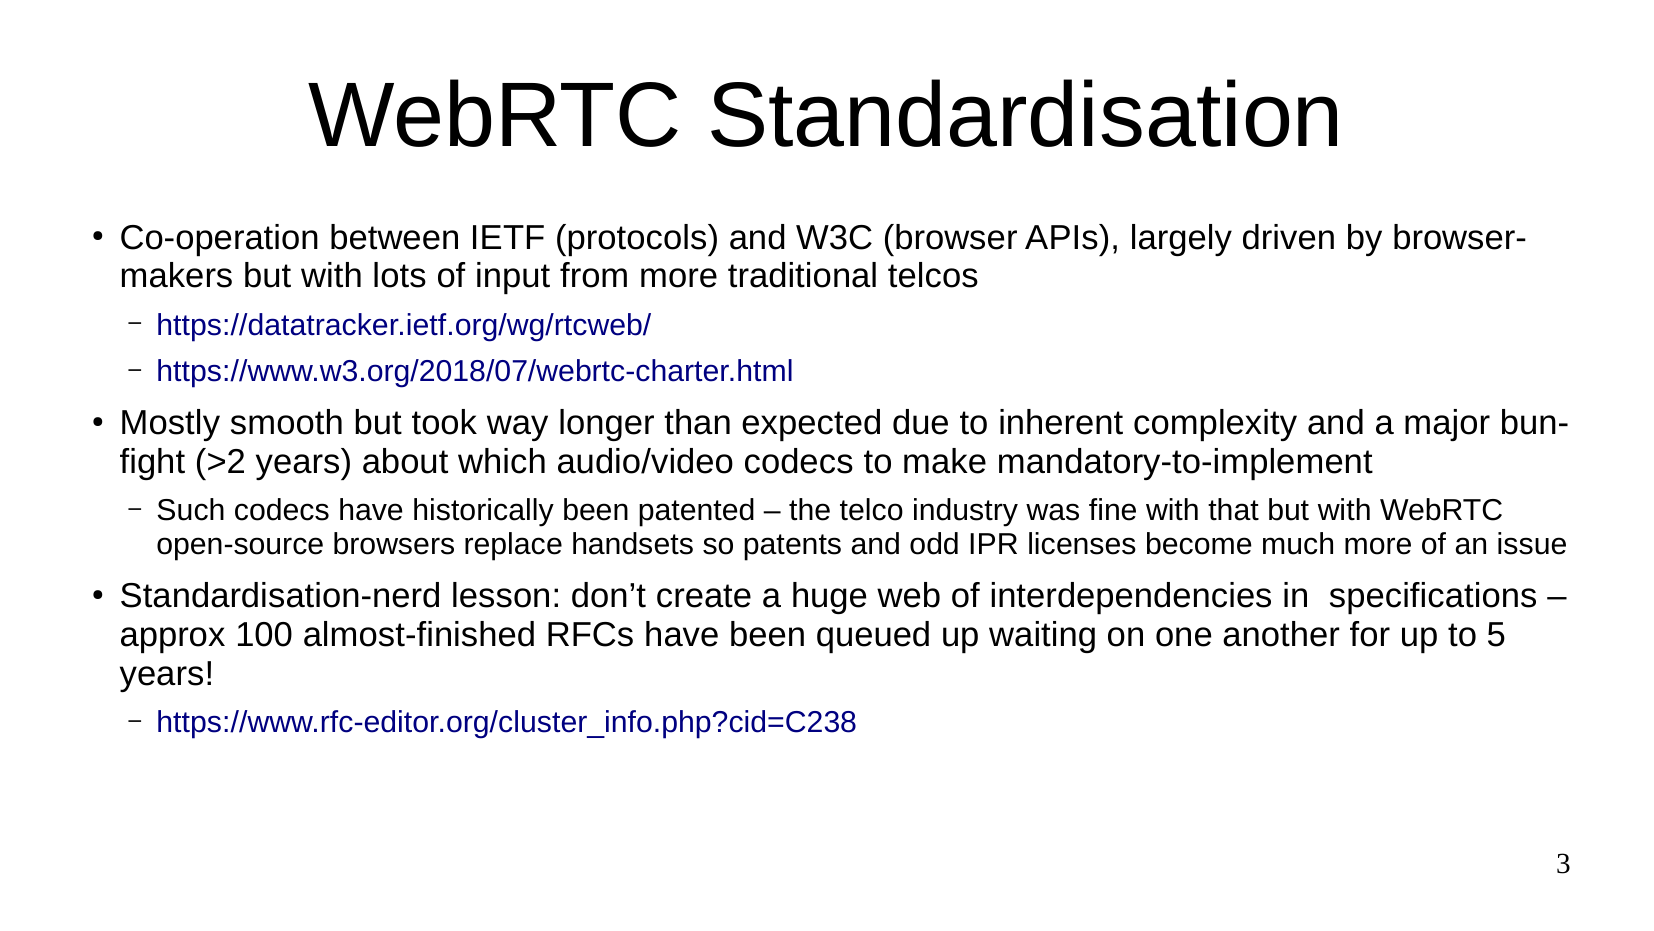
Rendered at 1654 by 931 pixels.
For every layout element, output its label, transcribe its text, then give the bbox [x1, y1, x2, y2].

list Co-operation between IETF (protocols) and W3C (browser APIs), largely driven by browser-makers but with lots of input from more traditional telcos https://datatracker.ietf.org/wg/rtcweb/ https://www.w3.org/2018/07/webrtc-charter.html Mostly smooth but took way longer than expected due to inherent complexity and a major bun-fight (>2 years) about which audio/video codecs to make mandatory-to-implement Such codecs have historically been patented – the telco industry was fine with that but with WebRTC open-source browsers replace handsets so patents and odd IPR licenses become much more of an issue Standardisation-nerd lesson: don’t create a huge web of interdependencies in specifications – approx 100 almost-finished RFCs have been queued up waiting on one another for up to 5 years! https://www.rfc-editor.org/cluster_info.php?cid=C238 [82, 217, 1571, 758]
title WebRTC Standardisation [82, 37, 1571, 193]
